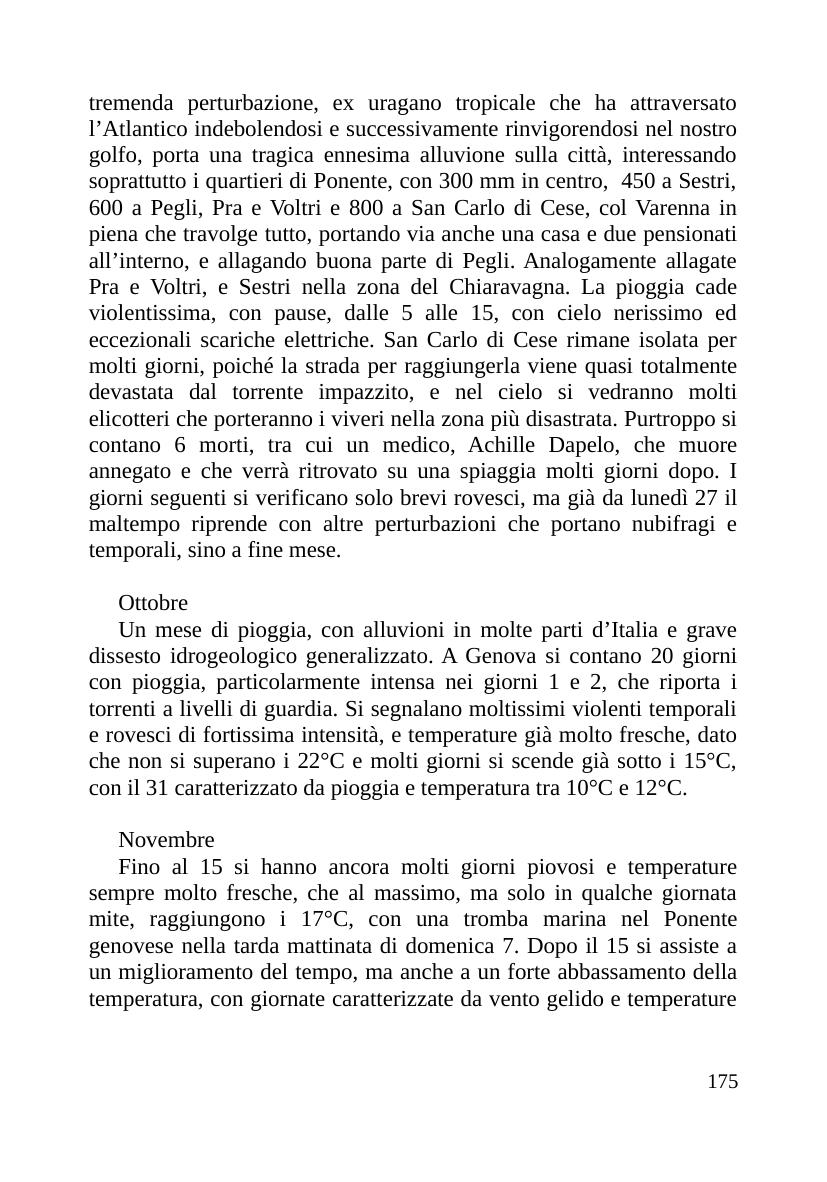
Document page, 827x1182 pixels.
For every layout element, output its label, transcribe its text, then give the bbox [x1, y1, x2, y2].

text Fino al 15 si hanno ancora molti giorni piovosi e temperature sempre molto fresche, che al massimo, ma solo in qualche giornata mite, raggiungono i 17°C, con una tromba marina nel Ponente genovese nella tarda mattinata di domenica 7. Dopo il 15 si assiste a un miglioramento del tempo, ma anche a un forte abbassamento della temperatura, con giornate caratterizzate da vento gelido e temperature [88, 853, 738, 1011]
text Un mese di pioggia, con alluvioni in molte parti d’Italia e grave dissesto idrogeologico generalizzato. A Genova si contano 20 giorni con pioggia, particolarmente intensa nei giorni 1 e 2, che riporta i torrenti a livelli di guardia. Si segnalano moltissimi violenti temporali e rovesci di fortissima intensità, e temperature già molto fresche, dato che non si superano i 22°C e molti giorni si scende già sotto i 15°C, con il 31 caratterizzato da pioggia e temperatura tra 10°C e 12°C. [88, 616, 738, 800]
text Ottobre [88, 589, 738, 616]
text tremenda perturbazione, ex uragano tropicale che ha attraversato l’Atlantico indebolendosi e successivamente rinvigorendosi nel nostro golfo, porta una tragica ennesima alluvione sulla città, interessando soprattutto i quartieri di Ponente, con 300 mm in centro, 450 a Sestri, 600 a Pegli, Pra e Voltri e 800 a San Carlo di Cese, col Varenna in piena che travolge tutto, portando via anche una casa e due pensionati all’interno, e allagando buona parte di Pegli. Analogamente allagate Pra e Voltri, e Sestri nella zona del Chiaravagna. La pioggia cade violentissima, con pause, dalle 5 alle 15, con cielo nerissimo ed eccezionali scariche elettriche. San Carlo di Cese rimane isolata per molti giorni, poiché la strada per raggiungerla viene quasi totalmente devastata dal torrente impazzito, e nel cielo si vedranno molti elicotteri che porteranno i viveri nella zona più disastrata. Purtroppo si contano 6 morti, tra cui un medico, Achille Dapelo, che muore annegato e che verrà ritrovato su una spiaggia molti giorni dopo. I giorni seguenti si verificano solo brevi rovesci, ma già da lunedì 27 il maltempo riprende con altre perturbazioni che portano nubifragi e temporali, sino a fine mese. [88, 88, 738, 563]
text Novembre [88, 826, 738, 853]
